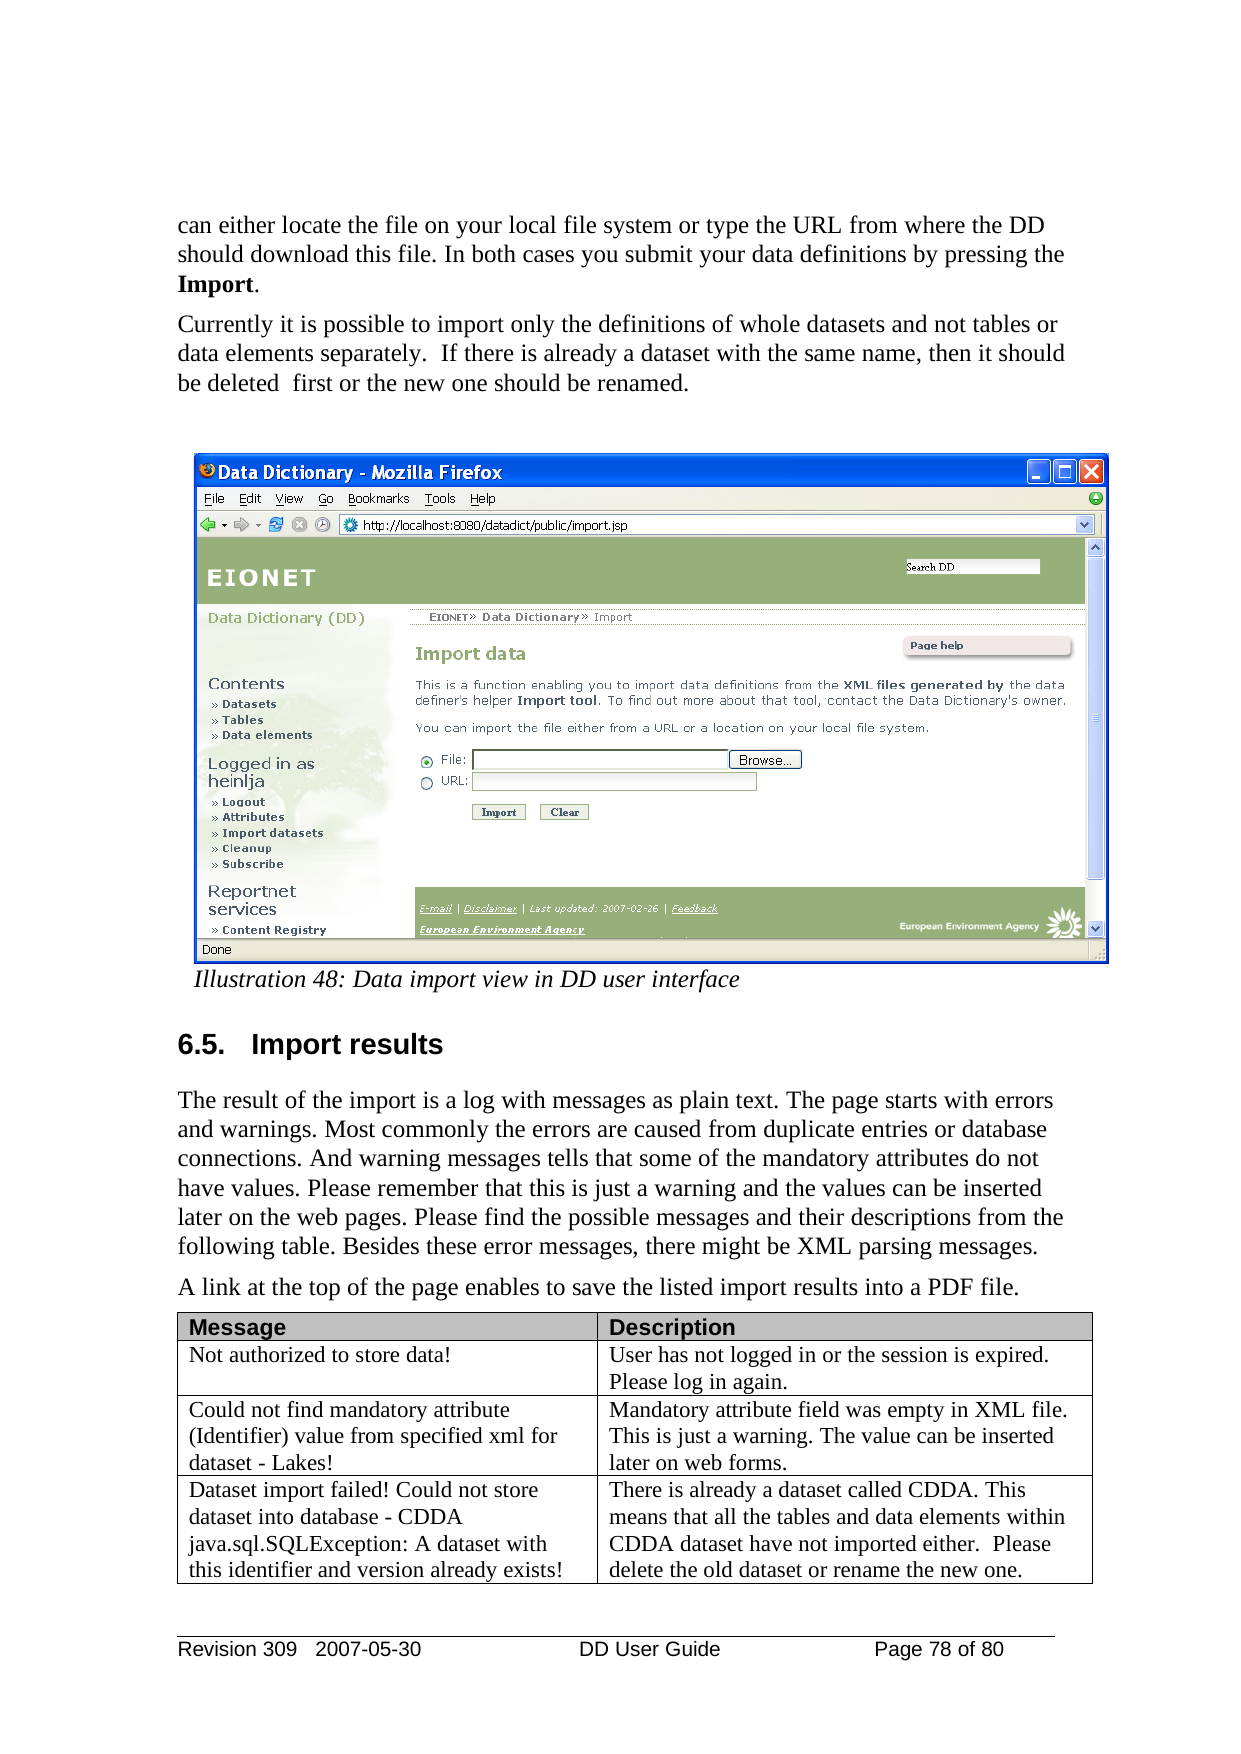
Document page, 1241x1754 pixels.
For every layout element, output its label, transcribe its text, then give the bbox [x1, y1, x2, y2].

picture [193, 453, 1109, 964]
text A link at the top of the page enables to save the listed import results into a PDF file. [177, 1271, 1092, 1300]
text [194, 430, 1076, 453]
table_cell Dataset import failed! Could not store dataset into database - CDDA java.sql.SQLException: A dataset with this identifier and version already exists! [178, 1476, 597, 1582]
table_cell Not authorized to store data! [178, 1341, 597, 1394]
text can either locate the file on your local file system or type the URL from where the DD should download this file. In both cases you submit your data definitions by pressing the Import. [177, 210, 1092, 297]
text Currently it is possible to import only the definitions of whole datasets and not tables or data elements separately. If there is already a dataset with the same name, then it should be deleted first or the new one should be renamed. [177, 309, 1092, 396]
table_cell Could not find mandatory attribute (Identifier) value from specified xml for dataset - Lakes! [178, 1396, 597, 1475]
table_header Message [178, 1313, 597, 1340]
table_cell User has not logged in or the session is expired. Please log in again. [598, 1341, 1092, 1394]
subtitle Import results [177, 1027, 1092, 1060]
table_cell There is already a dataset called CDDA. This means that all the tables and data elements within CDDA dataset have not imported either. Please delete the old dataset or rename the new one. [598, 1476, 1092, 1582]
text The result of the import is a log with messages as plain text. The page starts with errors and warnings. Most commonly the errors are caused from duplicate entries or database connections. And warning messages tells that some of the mandatory attributes do not have values. Please remember that this is just a warning and the values can be inserted later on the web pages. Please find the possible messages and their descriptions from the following table. Besides these error messages, there might be XML parsing messages. [177, 1085, 1092, 1259]
table_header Description [598, 1313, 1092, 1340]
table_cell Mandatory attribute field was empty in XML file. This is just a warning. The value can be inserted later on web forms. [598, 1396, 1092, 1475]
text Illustration 48: Data import view in DD user interface [194, 964, 1076, 993]
